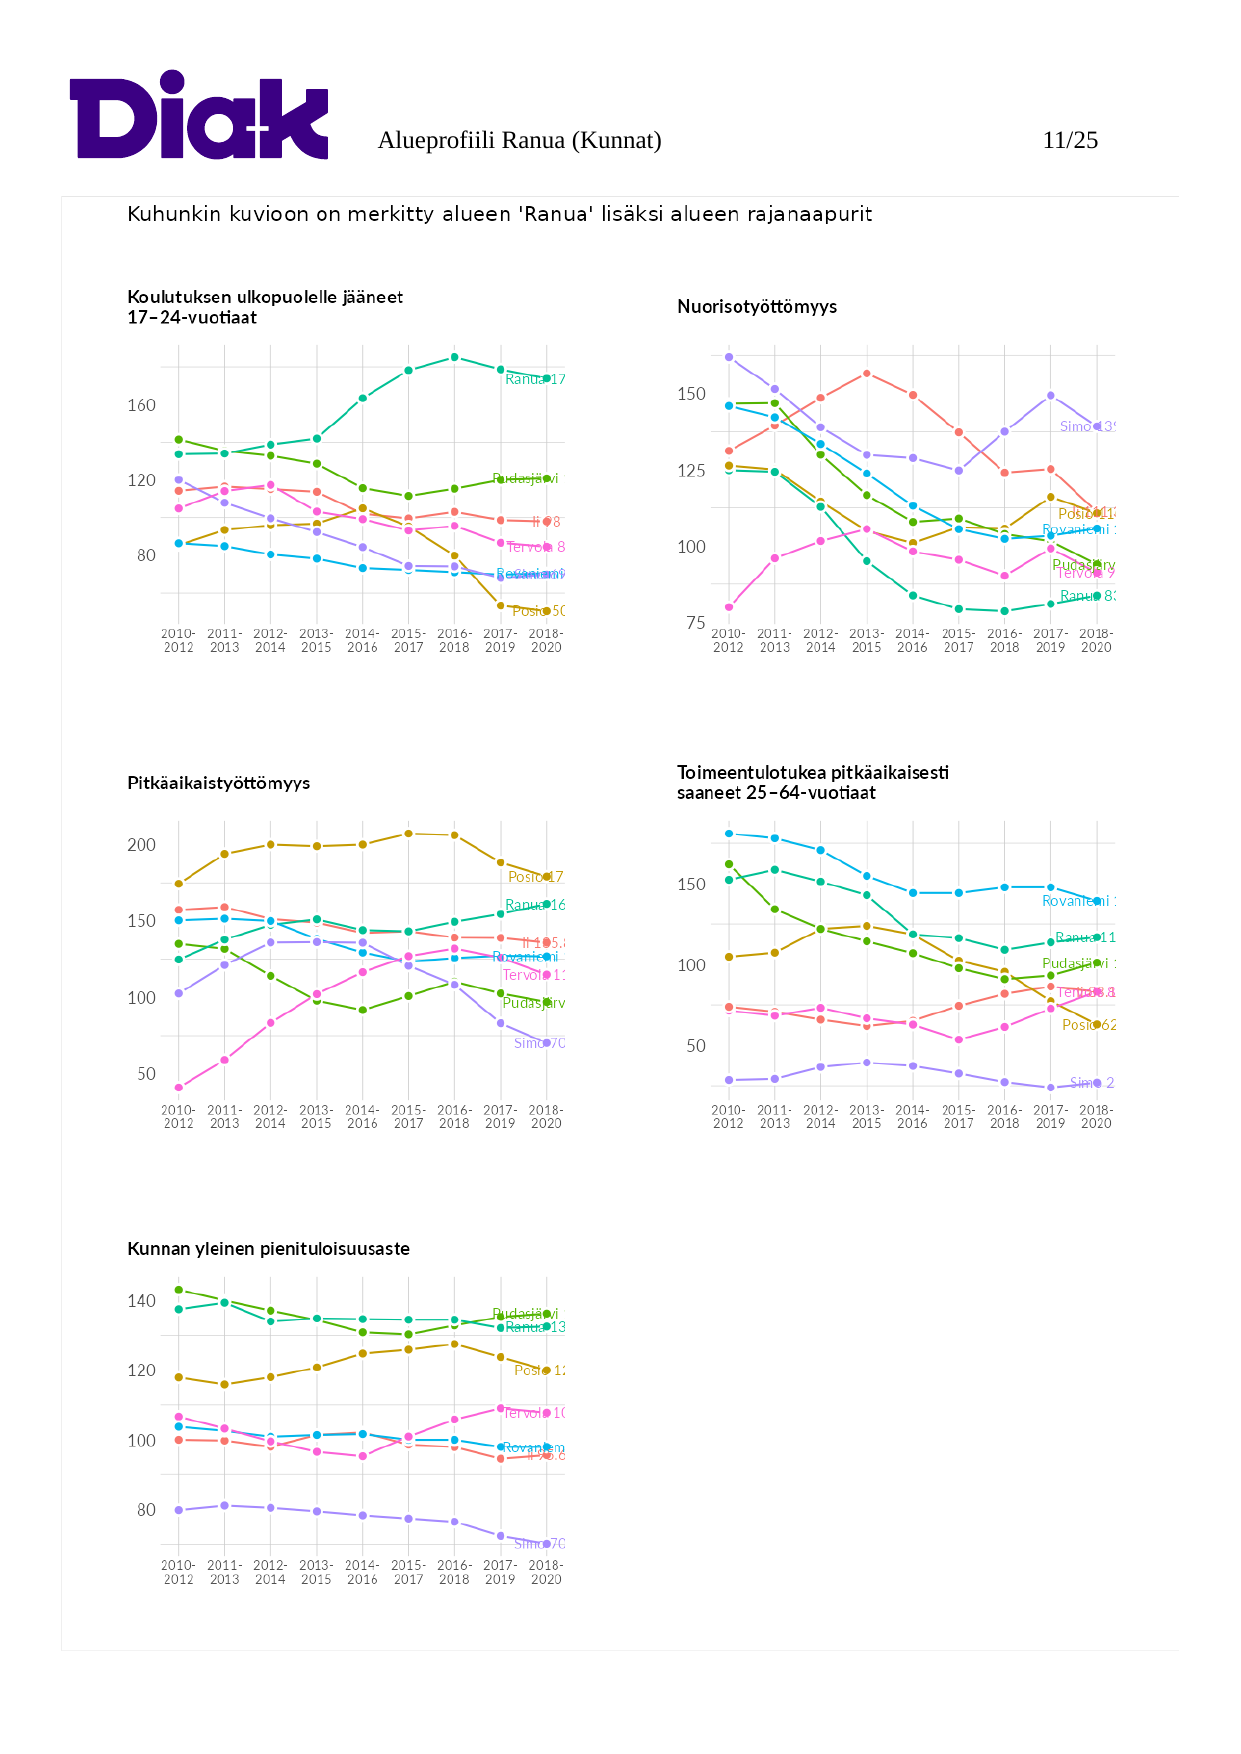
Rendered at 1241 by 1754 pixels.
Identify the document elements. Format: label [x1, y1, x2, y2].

picture [61, 196, 1179, 1651]
